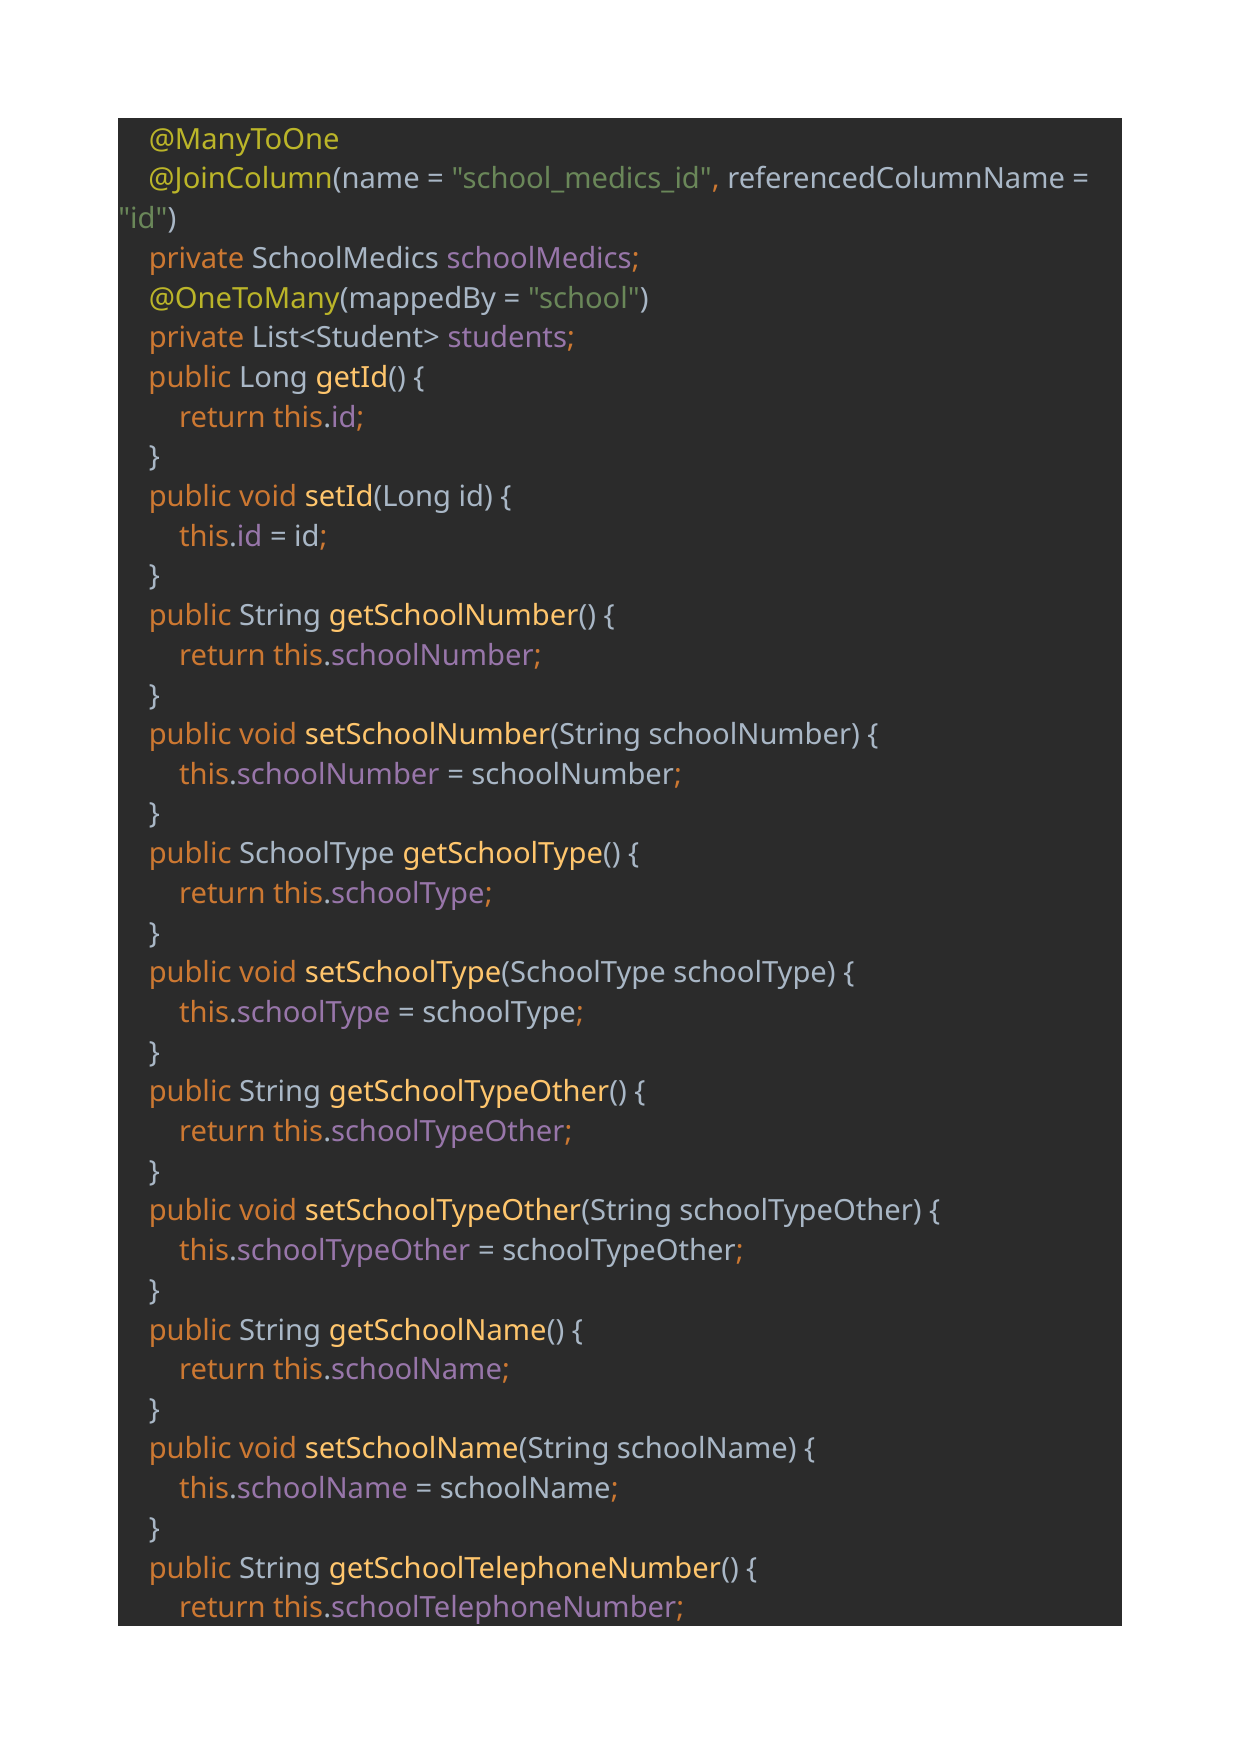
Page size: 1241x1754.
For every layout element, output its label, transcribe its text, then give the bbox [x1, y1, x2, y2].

text public void setSchoolName(String schoolName) { [118, 1428, 1122, 1467]
text return this.schoolNumber; [118, 634, 1122, 674]
text return this.schoolTelephoneNumber; [118, 1587, 1122, 1626]
text return this.schoolTypeOther; [118, 1110, 1122, 1150]
text public String getSchoolTypeOther() { [118, 1071, 1122, 1110]
text } [118, 793, 1122, 832]
text public void setSchoolNumber(String schoolNumber) { [118, 713, 1122, 753]
text public String getSchoolName() { [118, 1309, 1122, 1348]
text } [118, 1388, 1122, 1428]
text return this.schoolName; [118, 1348, 1122, 1388]
text this.id = id; [118, 515, 1122, 555]
text public void setSchoolType(SchoolType schoolType) { [118, 952, 1122, 991]
text } [118, 436, 1122, 475]
text public Long getId() { [118, 356, 1122, 396]
text this.schoolType = schoolType; [118, 991, 1122, 1031]
text } [118, 1031, 1122, 1071]
text this.schoolTypeOther = schoolTypeOther; [118, 1229, 1122, 1269]
text public void setId(Long id) { [118, 475, 1122, 515]
text return this.id; [118, 396, 1122, 436]
text return this.schoolType; [118, 872, 1122, 912]
text @OneToMany(mappedBy = "school") [118, 277, 1122, 317]
text private List<Student> students; [118, 317, 1122, 356]
text @JoinColumn(name = "school_medics_id", referencedColumnName = "id") [118, 158, 1122, 237]
text } [118, 1507, 1122, 1547]
text public SchoolType getSchoolType() { [118, 832, 1122, 872]
text private SchoolMedics schoolMedics; [118, 237, 1122, 277]
text public String getSchoolTelephoneNumber() { [118, 1547, 1122, 1587]
text } [118, 912, 1122, 952]
text } [118, 1269, 1122, 1309]
text } [118, 1150, 1122, 1190]
text this.schoolNumber = schoolNumber; [118, 753, 1122, 793]
text this.schoolName = schoolName; [118, 1467, 1122, 1507]
text public void setSchoolTypeOther(String schoolTypeOther) { [118, 1190, 1122, 1229]
text } [118, 674, 1122, 713]
text } [118, 555, 1122, 594]
text public String getSchoolNumber() { [118, 594, 1122, 634]
text @ManyToOne [118, 118, 1122, 158]
